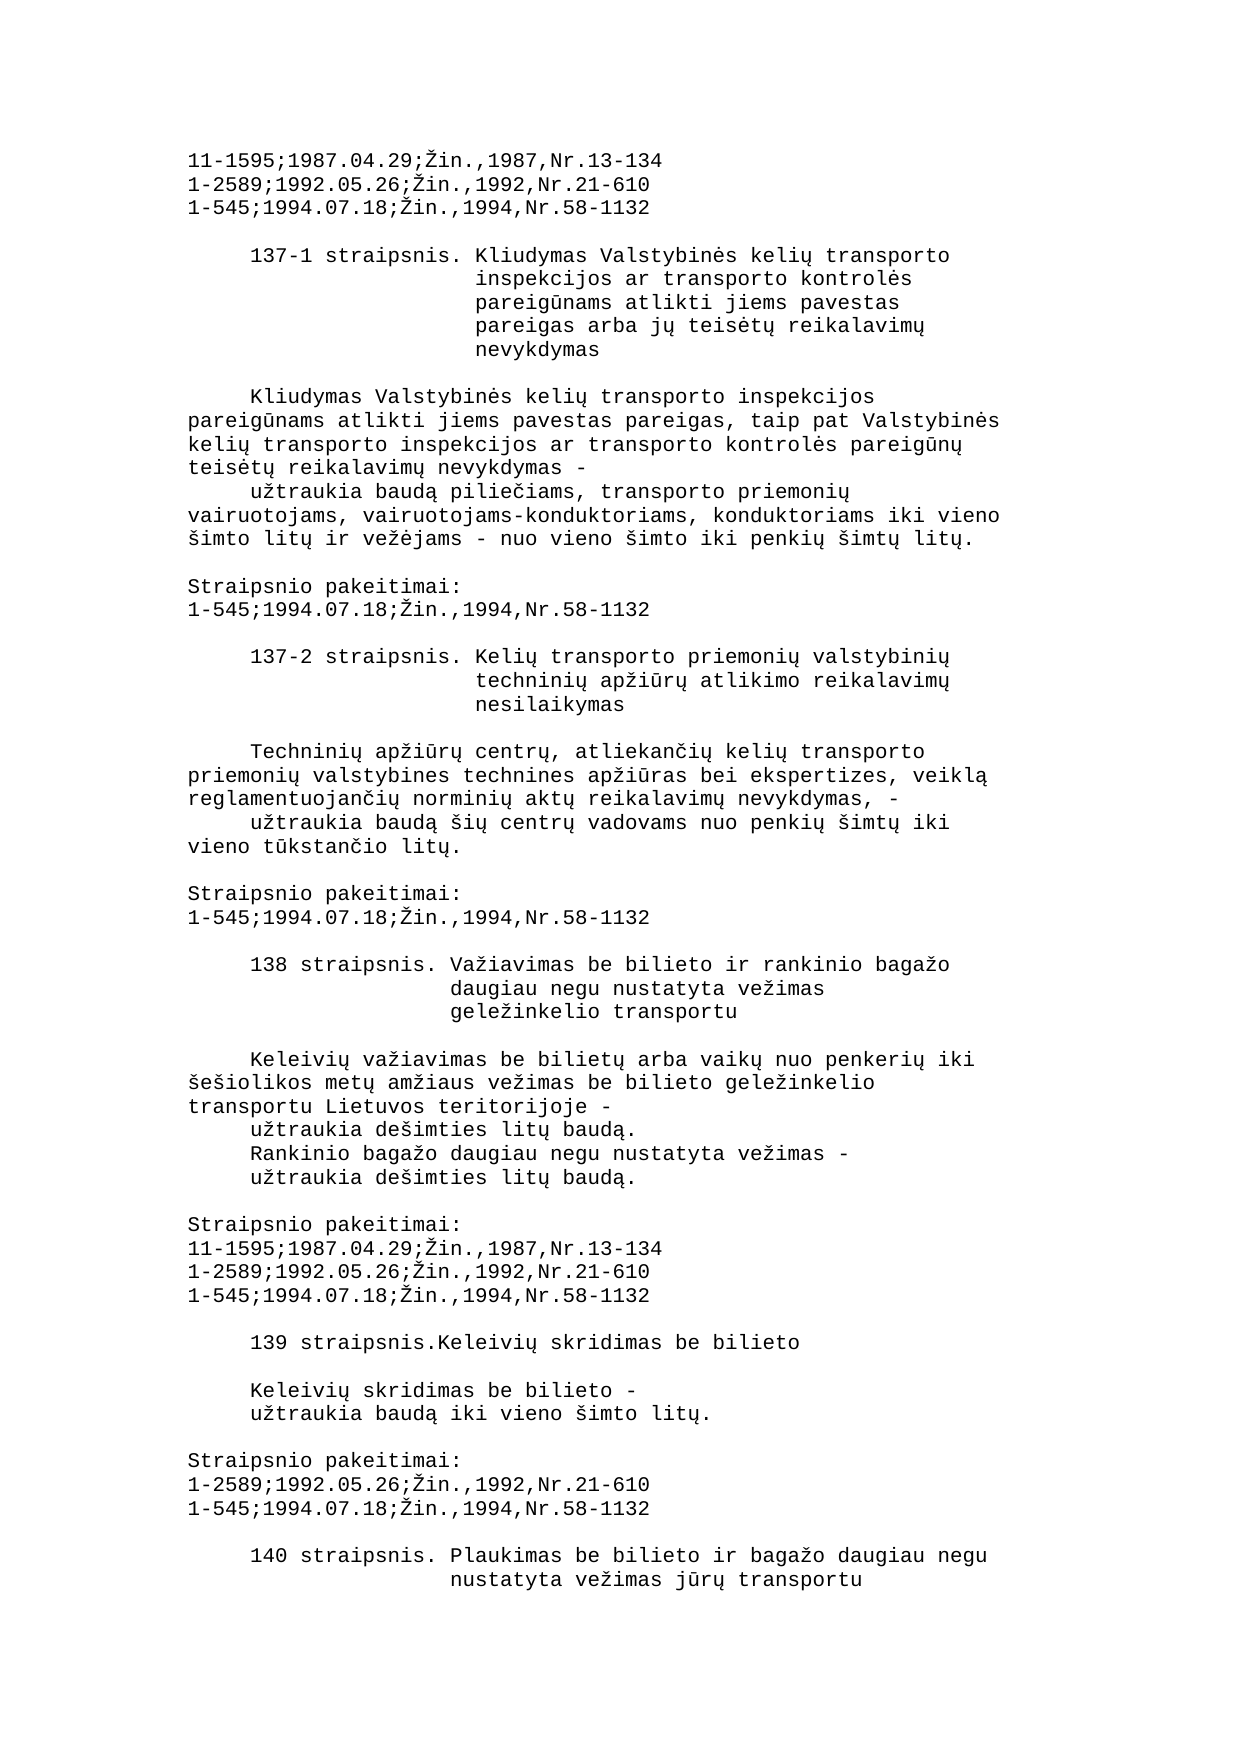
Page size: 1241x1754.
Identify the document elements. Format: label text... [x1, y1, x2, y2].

text vieno tūkstančio litų. [187, 836, 1053, 859]
text reglamentuojančių norminių aktų reikalavimų nevykdymas, - [187, 788, 1053, 812]
text užtraukia baudą šių centrų vadovams nuo penkių šimtų iki [187, 812, 1053, 836]
text pareigas arba jų teisėtų reikalavimų [187, 316, 1053, 339]
text inspekcijos ar transporto kontrolės [187, 268, 1053, 292]
text užtraukia dešimties litų baudą. [187, 1119, 1053, 1143]
text 137-2 straipsnis. Kelių transporto priemonių valstybinių [187, 647, 1053, 670]
text Keleivių važiavimas be bilietų arba vaikų nuo penkerių iki [187, 1048, 1053, 1072]
text transportu Lietuvos teritorijoje - [187, 1096, 1053, 1119]
text 11-1595;1987.04.29;Žin.,1987,Nr.13-134 [187, 1238, 1053, 1261]
text 1-545;1994.07.18;Žin.,1994,Nr.58-1132 [187, 1285, 1053, 1309]
text 140 straipsnis. Plaukimas be bilieto ir bagažo daugiau negu [187, 1545, 1053, 1569]
text 1-2589;1992.05.26;Žin.,1992,Nr.21-610 [187, 174, 1053, 197]
text užtraukia baudą iki vieno šimto litų. [187, 1403, 1053, 1427]
text užtraukia baudą piliečiams, transporto priemonių [187, 481, 1053, 505]
text techninių apžiūrų atlikimo reikalavimų [187, 670, 1053, 694]
text kelių transporto inspekcijos ar transporto kontrolės pareigūnų [187, 434, 1053, 457]
text priemonių valstybines technines apžiūras bei ekspertizes, veiklą [187, 765, 1053, 788]
text teisėtų reikalavimų nevykdymas - [187, 457, 1053, 481]
text Rankinio bagažo daugiau negu nustatyta vežimas - [187, 1143, 1053, 1167]
text 1-2589;1992.05.26;Žin.,1992,Nr.21-610 [187, 1261, 1053, 1285]
text šešiolikos metų amžiaus vežimas be bilieto geležinkelio [187, 1072, 1053, 1096]
text nevykdymas [187, 339, 1053, 363]
text 1-545;1994.07.18;Žin.,1994,Nr.58-1132 [187, 599, 1053, 623]
text 1-545;1994.07.18;Žin.,1994,Nr.58-1132 [187, 907, 1053, 930]
text pareigūnams atlikti jiems pavestas [187, 292, 1053, 316]
text Keleivių skridimas be bilieto - [187, 1379, 1053, 1403]
text Straipsnio pakeitimai: [187, 883, 1053, 907]
text nustatyta vežimas jūrų transportu [187, 1569, 1053, 1592]
text 1-545;1994.07.18;Žin.,1994,Nr.58-1132 [187, 197, 1053, 221]
text pareigūnams atlikti jiems pavestas pareigas, taip pat Valstybinės [187, 410, 1053, 434]
text užtraukia dešimties litų baudą. [187, 1167, 1053, 1190]
text Kliudymas Valstybinės kelių transporto inspekcijos [187, 386, 1053, 410]
text 139 straipsnis.Keleivių skridimas be bilieto [187, 1332, 1053, 1356]
text daugiau negu nustatyta vežimas [187, 978, 1053, 1001]
text geležinkelio transportu [187, 1001, 1053, 1025]
text Techninių apžiūrų centrų, atliekančių kelių transporto [187, 741, 1053, 765]
text 1-2589;1992.05.26;Žin.,1992,Nr.21-610 [187, 1474, 1053, 1498]
text šimto litų ir vežėjams - nuo vieno šimto iki penkių šimtų litų. [187, 528, 1053, 552]
text Straipsnio pakeitimai: [187, 1214, 1053, 1238]
text Straipsnio pakeitimai: [187, 1451, 1053, 1474]
text 1-545;1994.07.18;Žin.,1994,Nr.58-1132 [187, 1498, 1053, 1521]
text Straipsnio pakeitimai: [187, 576, 1053, 599]
text vairuotojams, vairuotojams-konduktoriams, konduktoriams iki vieno [187, 505, 1053, 528]
text nesilaikymas [187, 694, 1053, 717]
text 11-1595;1987.04.29;Žin.,1987,Nr.13-134 [187, 150, 1053, 174]
text 138 straipsnis. Važiavimas be bilieto ir rankinio bagažo [187, 954, 1053, 978]
text 137-1 straipsnis. Kliudymas Valstybinės kelių transporto [187, 244, 1053, 268]
